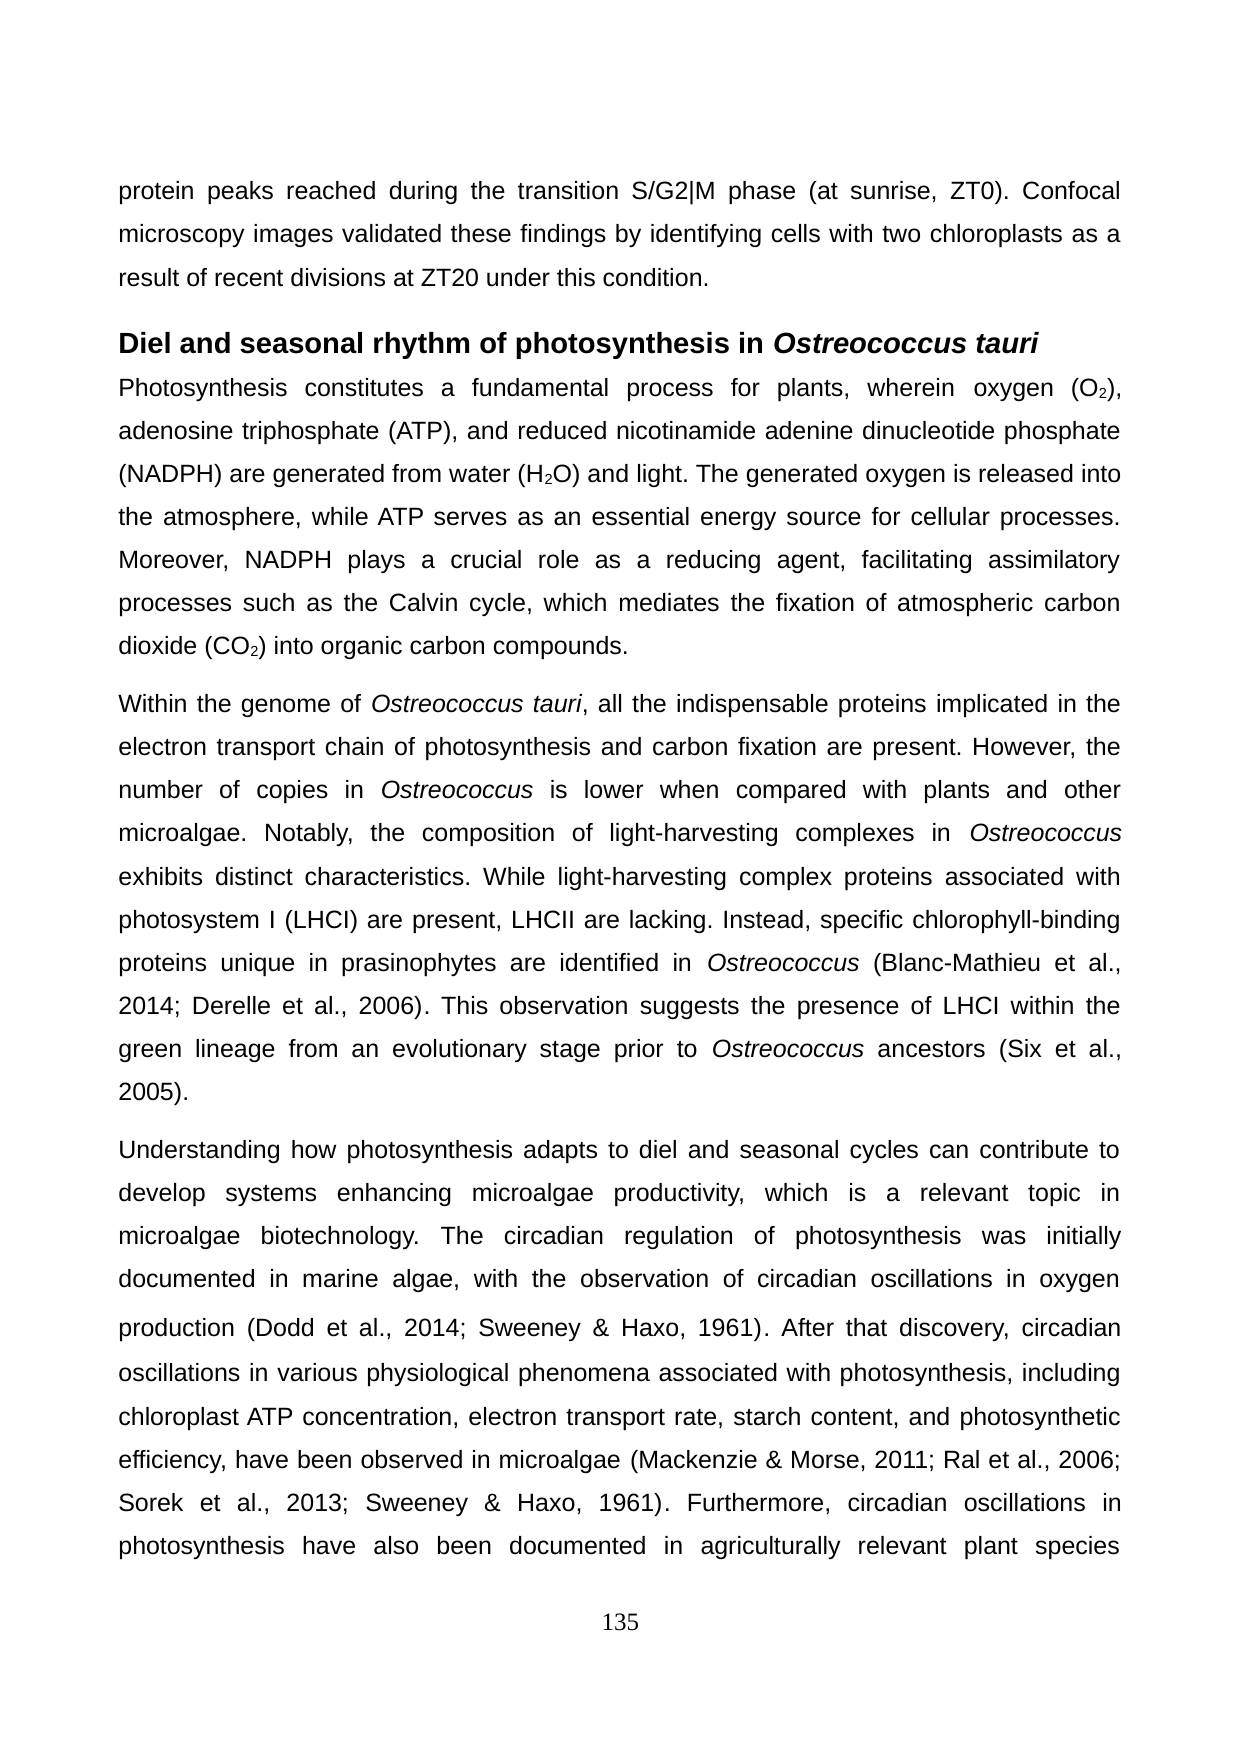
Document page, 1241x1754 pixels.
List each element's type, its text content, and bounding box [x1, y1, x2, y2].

subtitle Diel and seasonal rhythm of photosynthesis in Ostreococcus tauri [118, 327, 1122, 360]
text Photosynthesis constitutes a fundamental process for plants, wherein oxygen (O2), adenosine triphosphate (ATP), and reduced nicotinamide adenine dinucleotide phosphate (NADPH) are generated from water (H2O) and light. The generated oxygen is released into the atmosphere, while ATP serves as an essential energy source for cellular processes. Moreover, NADPH plays a crucial role as a reducing agent, facilitating assimilatory processes such as the Calvin cycle, which mediates the fixation of atmospheric carbon dioxide (CO2) into organic carbon compounds. [118, 373, 1122, 660]
text protein peaks reached during the transition S/G2|M phase (at sunrise, ZT0). Confocal microscopy images validated these findings by identifying cells with two chloroplasts as a result of recent divisions at ZT20 under this condition. [118, 176, 1122, 291]
text Within the genome of Ostreococcus tauri, all the indispensable proteins implicated in the electron transport chain of photosynthesis and carbon fixation are present. However, the number of copies in Ostreococcus is lower when compared with plants and other microalgae. Notably, the composition of light-harvesting complexes in Ostreococcus exhibits distinct characteristics. While light-harvesting complex proteins associated with photosystem I (LHCI) are present, LHCII are lacking. Instead, specific chlorophyll-binding proteins unique in prasinophytes are identified in Ostreococcus (Blanc-Mathieu et al., 2014; Derelle et al., 2006)⁠. This observation suggests the presence of LHCI within the green lineage from an evolutionary stage prior to Ostreococcus ancestors (Six et al., 2005)⁠. [118, 689, 1122, 1106]
text Understanding how photosynthesis adapts to diel and seasonal cycles can contribute to develop systems enhancing microalgae productivity, which is a relevant topic in microalgae biotechnology. The circadian regulation of photosynthesis was initially documented in marine algae, with the observation of circadian oscillations in oxygen production (Dodd et al., 2014; Sweeney & Haxo, 1961)⁠. After that discovery, circadian oscillations in various physiological phenomena associated with photosynthesis, including chloroplast ATP concentration, electron transport rate, starch content, and photosynthetic efficiency, have been observed in microalgae (Mackenzie & Morse, 2011; Ral et al., 2006; Sorek et al., 2013; Sweeney & Haxo, 1961)⁠. Furthermore, circadian oscillations in photosynthesis have also been documented in agriculturally relevant plant species [118, 1135, 1122, 1560]
